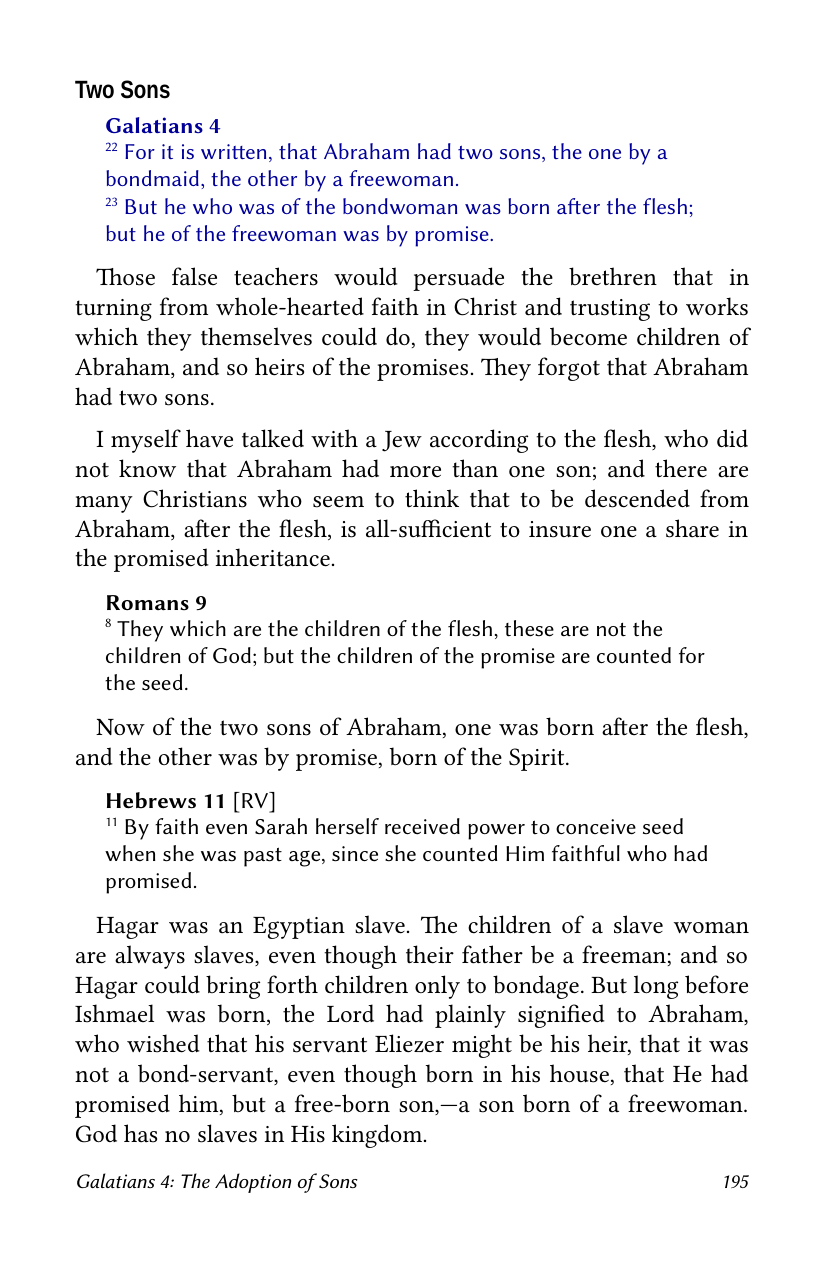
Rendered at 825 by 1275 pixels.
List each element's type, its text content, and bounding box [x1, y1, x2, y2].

subtitle Two Sons [75, 75, 750, 104]
text 8 They which are the children of the flesh, these are not the children of God; but the children of the promise are counted for the seed. [105, 616, 720, 696]
text Romans 9 [105, 589, 750, 616]
text Those false teachers would persuade the brethren that in turning from whole-hearted faith in Christ and trusting to works which they themselves could do, they would become children of Abraham, and so heirs of the promises. They forgot that Abraham had two sons. [75, 263, 750, 411]
text Hebrews 11 [RV] [105, 787, 750, 814]
text 23 But he who was of the bondwoman was born after the flesh; but he of the freewoman was by promise. [105, 193, 720, 247]
text I myself have talked with a Jew according to the flesh, who did not know that Abraham had more than one son; and there are many Christians who seem to think that to be descended from Abraham, after the flesh, is all-sufficient to insure one a share in the promised inheritance. [75, 425, 750, 573]
text Hagar was an Egyptian slave. The children of a slave woman are always slaves, even though their father be a freeman; and so Hagar could bring forth children only to bondage. But long before Ishmael was born, the Lord had plainly signified to Abraham, who wished that his servant Eliezer might be his heir, that it was not a bond-servant, even though born in his house, that He had promised him, but a free-born son,—a son born of a freewoman. God has no slaves in His kingdom. [75, 911, 750, 1149]
text 22 For it is written, that Abraham had two sons, the one by a bondmaid, the other by a freewoman. [105, 139, 720, 192]
text 11 By faith even Sarah herself received power to conceive seed when she was past age, since she counted Him faithful who had promised. [105, 814, 720, 894]
text Now of the two sons of Abraham, one was born after the flesh, and the other was by promise, born of the Spirit. [75, 713, 750, 771]
text Galatians 4 [105, 113, 750, 139]
